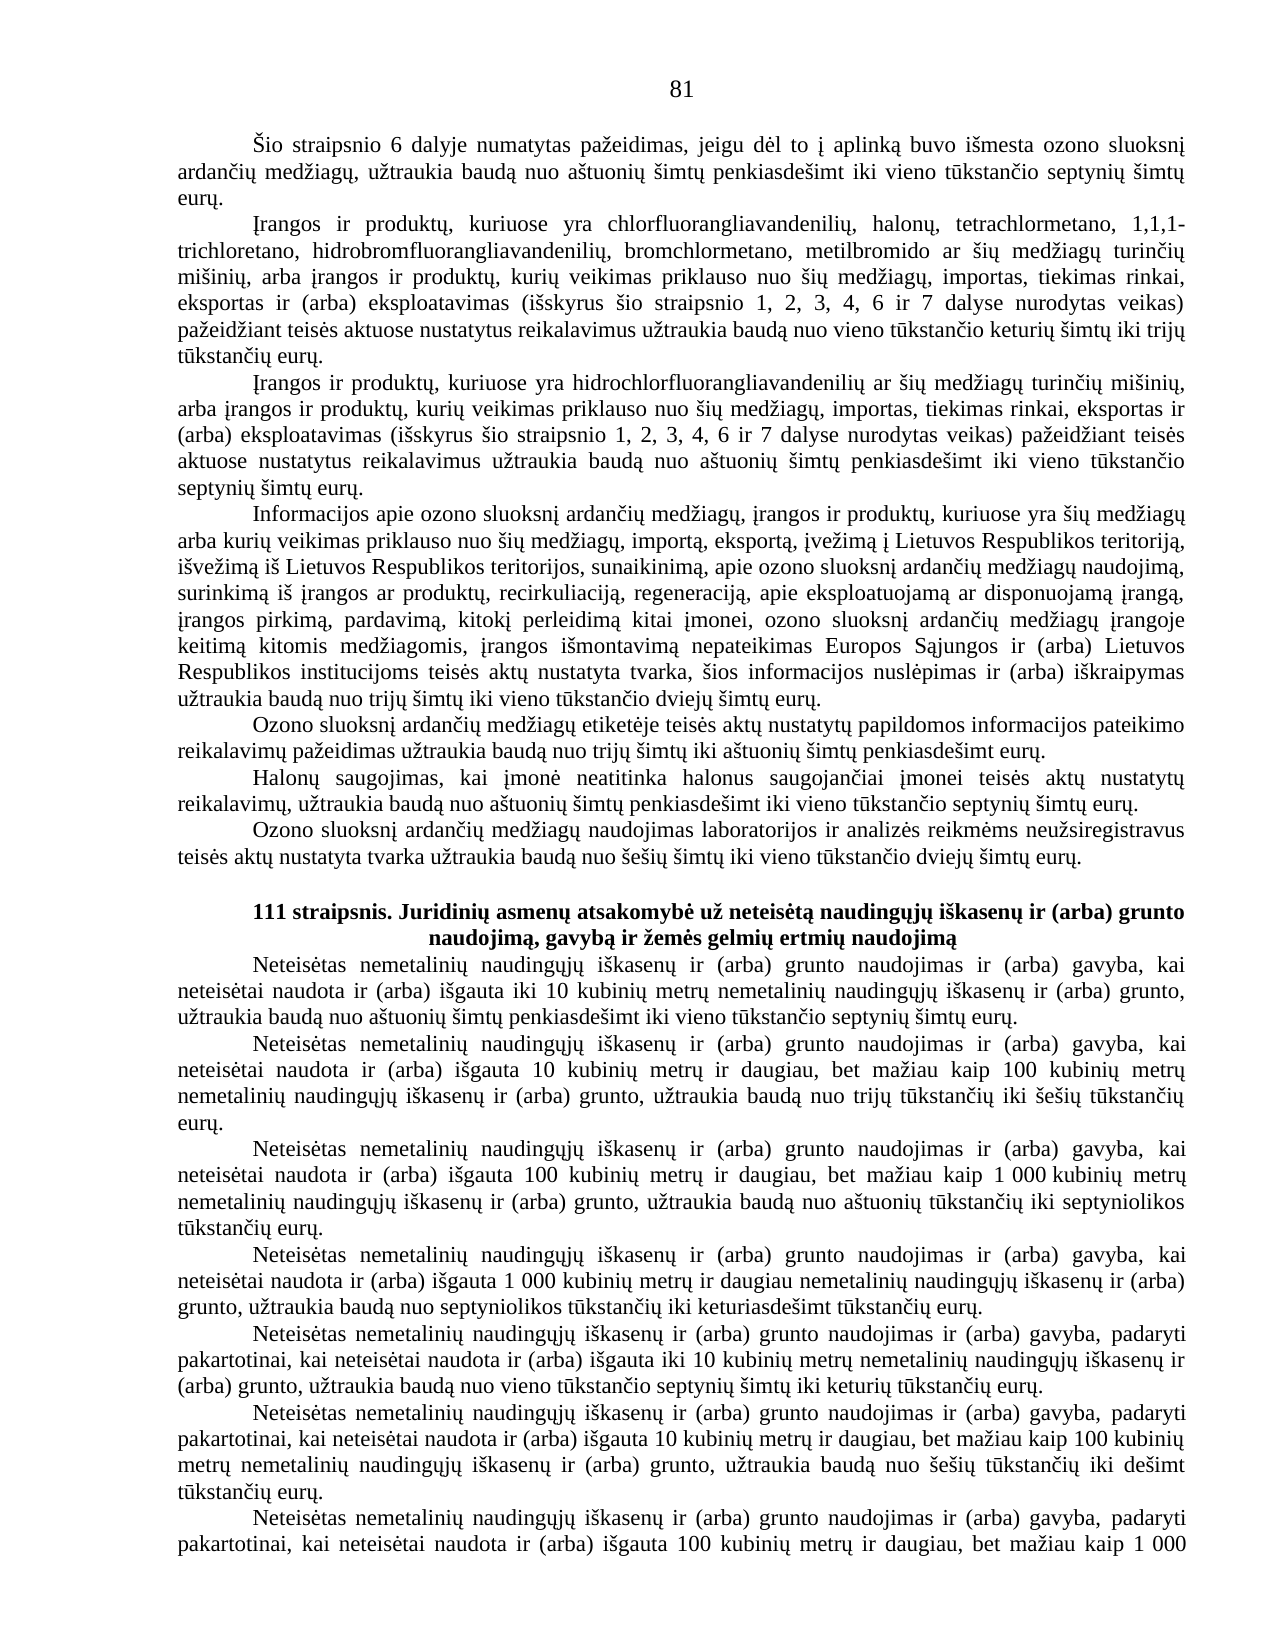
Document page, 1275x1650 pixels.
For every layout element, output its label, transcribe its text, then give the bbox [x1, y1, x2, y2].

text Neteisėtas nemetalinių naudingųjų iškasenų ir (arba) grunto naudojimas ir (arba) gavyba, kai neteisėtai naudota ir (arba) išgauta 1 000 kubinių metrų ir daugiau nemetalinių naudingųjų iškasenų ir (arba) grunto, užtraukia baudą nuo septyniolikos tūkstančių iki keturiasdešimt tūkstančių eurų. [177, 1241, 1186, 1320]
text Neteisėtas nemetalinių naudingųjų iškasenų ir (arba) grunto naudojimas ir (arba) gavyba, kai neteisėtai naudota ir (arba) išgauta iki 10 kubinių metrų nemetalinių naudingųjų iškasenų ir (arba) grunto, užtraukia baudą nuo aštuonių šimtų penkiasdešimt iki vieno tūkstančio septynių šimtų eurų. [177, 951, 1186, 1030]
text Įrangos ir produktų, kuriuose yra chlorfluorangliavandenilių, halonų, tetrachlormetano, 1,1,1-trichloretano, hidrobromfluorangliavandenilių, bromchlormetano, metilbromido ar šių medžiagų turinčių mišinių, arba įrangos ir produktų, kurių veikimas priklauso nuo šių medžiagų, importas, tiekimas rinkai, eksportas ir (arba) eksploatavimas (išskyrus šio straipsnio 1, 2, 3, 4, 6 ir 7 dalyse nurodytas veikas) pažeidžiant teisės aktuose nustatytus reikalavimus užtraukia baudą nuo vieno tūkstančio keturių šimtų iki trijų tūkstančių eurų. [177, 210, 1186, 368]
text Neteisėtas nemetalinių naudingųjų iškasenų ir (arba) grunto naudojimas ir (arba) gavyba, padaryti pakartotinai, kai neteisėtai naudota ir (arba) išgauta iki 10 kubinių metrų nemetalinių naudingųjų iškasenų ir (arba) grunto, užtraukia baudą nuo vieno tūkstančio septynių šimtų iki keturių tūkstančių eurų. [177, 1320, 1186, 1399]
text Ozono sluoksnį ardančių medžiagų etiketėje teisės aktų nustatytų papildomos informacijos pateikimo reikalavimų pažeidimas užtraukia baudą nuo trijų šimtų iki aštuonių šimtų penkiasdešimt eurų. [177, 711, 1186, 764]
text Šio straipsnio 6 dalyje numatytas pažeidimas, jeigu dėl to į aplinką buvo išmesta ozono sluoksnį ardančių medžiagų, užtraukia baudą nuo aštuonių šimtų penkiasdešimt iki vieno tūkstančio septynių šimtų eurų. [177, 131, 1186, 210]
text 111 straipsnis. Juridinių asmenų atsakomybė už neteisėtą naudingųjų iškasenų ir (arba) grunto naudojimą, gavybą ir žemės gelmių ertmių naudojimą [252, 898, 1186, 951]
text Neteisėtas nemetalinių naudingųjų iškasenų ir (arba) grunto naudojimas ir (arba) gavyba, kai neteisėtai naudota ir (arba) išgauta 100 kubinių metrų ir daugiau, bet mažiau kaip 1 000 kubinių metrų nemetalinių naudingųjų iškasenų ir (arba) grunto, užtraukia baudą nuo aštuonių tūkstančių iki septyniolikos tūkstančių eurų. [177, 1135, 1186, 1241]
text Neteisėtas nemetalinių naudingųjų iškasenų ir (arba) grunto naudojimas ir (arba) gavyba, padaryti pakartotinai, kai neteisėtai naudota ir (arba) išgauta 10 kubinių metrų ir daugiau, bet mažiau kaip 100 kubinių metrų nemetalinių naudingųjų iškasenų ir (arba) grunto, užtraukia baudą nuo šešių tūkstančių iki dešimt tūkstančių eurų. [177, 1399, 1186, 1504]
text Halonų saugojimas, kai įmonė neatitinka halonus saugojančiai įmonei teisės aktų nustatytų reikalavimų, užtraukia baudą nuo aštuonių šimtų penkiasdešimt iki vieno tūkstančio septynių šimtų eurų. [177, 764, 1186, 817]
text Neteisėtas nemetalinių naudingųjų iškasenų ir (arba) grunto naudojimas ir (arba) gavyba, kai neteisėtai naudota ir (arba) išgauta 10 kubinių metrų ir daugiau, bet mažiau kaip 100 kubinių metrų nemetalinių naudingųjų iškasenų ir (arba) grunto, užtraukia baudą nuo trijų tūkstančių iki šešių tūkstančių eurų. [177, 1030, 1186, 1135]
text Ozono sluoksnį ardančių medžiagų naudojimas laboratorijos ir analizės reikmėms neužsiregistravus teisės aktų nustatyta tvarka užtraukia baudą nuo šešių šimtų iki vieno tūkstančio dviejų šimtų eurų. [177, 817, 1186, 869]
text Informacijos apie ozono sluoksnį ardančių medžiagų, įrangos ir produktų, kuriuose yra šių medžiagų arba kurių veikimas priklauso nuo šių medžiagų, importą, eksportą, įvežimą į Lietuvos Respublikos teritoriją, išvežimą iš Lietuvos Respublikos teritorijos, sunaikinimą, apie ozono sluoksnį ardančių medžiagų naudojimą, surinkimą iš įrangos ar produktų, recirkuliaciją, regeneraciją, apie eksploatuojamą ar disponuojamą įrangą, įrangos pirkimą, pardavimą, kitokį perleidimą kitai įmonei, ozono sluoksnį ardančių medžiagų įrangoje keitimą kitomis medžiagomis, įrangos išmontavimą nepateikimas Europos Sąjungos ir (arba) Lietuvos Respublikos institucijoms teisės aktų nustatyta tvarka, šios informacijos nuslėpimas ir (arba) iškraipymas užtraukia baudą nuo trijų šimtų iki vieno tūkstančio dviejų šimtų eurų. [177, 500, 1186, 711]
text Įrangos ir produktų, kuriuose yra hidrochlorfluorangliavandenilių ar šių medžiagų turinčių mišinių, arba įrangos ir produktų, kurių veikimas priklauso nuo šių medžiagų, importas, tiekimas rinkai, eksportas ir (arba) eksploatavimas (išskyrus šio straipsnio 1, 2, 3, 4, 6 ir 7 dalyse nurodytas veikas) pažeidžiant teisės aktuose nustatytus reikalavimus užtraukia baudą nuo aštuonių šimtų penkiasdešimt iki vieno tūkstančio septynių šimtų eurų. [177, 368, 1186, 500]
text Neteisėtas nemetalinių naudingųjų iškasenų ir (arba) grunto naudojimas ir (arba) gavyba, padaryti pakartotinai, kai neteisėtai naudota ir (arba) išgauta 100 kubinių metrų ir daugiau, bet mažiau kaip 1 000 [177, 1504, 1186, 1557]
